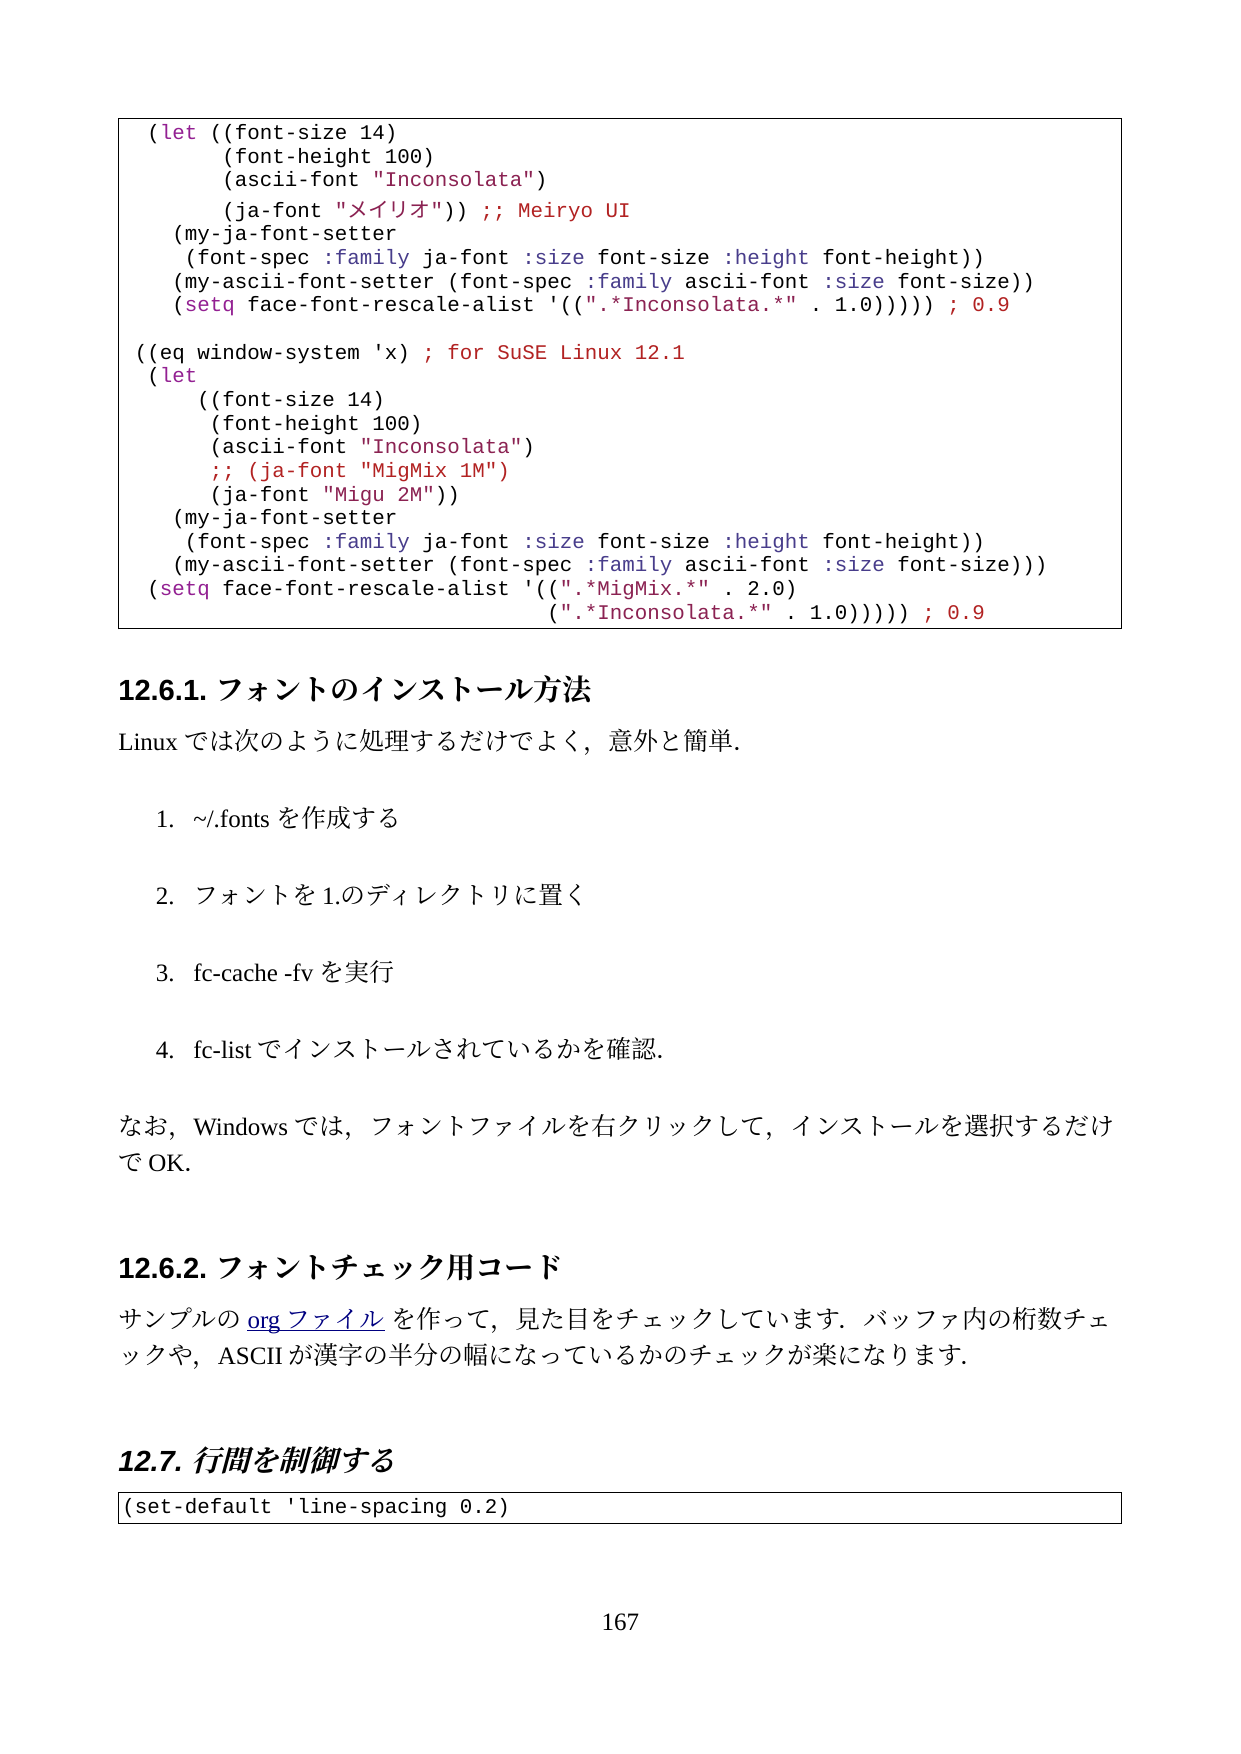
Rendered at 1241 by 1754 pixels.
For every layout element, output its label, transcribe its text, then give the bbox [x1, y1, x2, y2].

text (let ((font-size 14) [119, 119, 1121, 142]
text (font-spec :family ja-font :size font-size :height font-height)) [119, 243, 1121, 267]
text (let [119, 361, 1121, 385]
text (setq face-font-rescale-alist '((".*MigMix.*" . 2.0) [119, 574, 1121, 598]
text (ascii-font "Inconsolata") [119, 165, 1121, 189]
text サンプルの orgファイル を作って，見た目をチェックしています．バッファ内の桁数チェックや，ASCIIが漢字の半分の幅になっているかのチェックが楽になります． [118, 1299, 1122, 1400]
text なお，Windows では，フォントファイルを右クリックして，インストールを選択するだけでOK． [118, 1107, 1122, 1208]
subtitle フォントのインストール方法 [118, 667, 1122, 709]
text (my-ja-font-setter [119, 503, 1121, 527]
text (font-height 100) [119, 409, 1121, 432]
text Linux では次のように処理するだけでよく，意外と簡単． [118, 721, 1122, 786]
text (set-default 'line-spacing 0.2) [119, 1493, 1121, 1523]
text (ja-font "メイリオ")) ;; Meiryo UI [119, 189, 1121, 219]
text (my-ja-font-setter [119, 219, 1121, 243]
text (my-ascii-font-setter (font-spec :family ascii-font :size font-size))) [119, 551, 1121, 574]
text (font-spec :family ja-font :size font-size :height font-height)) [119, 527, 1121, 551]
text ((eq window-system 'x) ; for SuSE Linux 12.1 [119, 338, 1121, 361]
list fc-list でインストールされているかを確認． [156, 1030, 1122, 1094]
text (font-height 100) [119, 142, 1121, 165]
text (".*Inconsolata.*" . 1.0))))) ; 0.9 [119, 598, 1121, 628]
subtitle フォントチェック用コード [118, 1245, 1122, 1287]
list フォントを1.のディレクトリに置く [156, 876, 1122, 940]
text (my-ascii-font-setter (font-spec :family ascii-font :size font-size)) [119, 267, 1121, 290]
text (setq face-font-rescale-alist '((".*Inconsolata.*" . 1.0))))) ; 0.9 [119, 290, 1121, 314]
subtitle 行間を制御する [118, 1438, 1122, 1480]
text (ja-font "Migu 2M")) [119, 479, 1121, 503]
list fc-cache -fv を実行 [156, 953, 1122, 1017]
text ;; (ja-font "MigMix 1M") [119, 456, 1121, 479]
text ((font-size 14) [119, 385, 1121, 409]
text (ascii-font "Inconsolata") [119, 432, 1121, 456]
list ~/.fonts を作成する [156, 798, 1122, 863]
